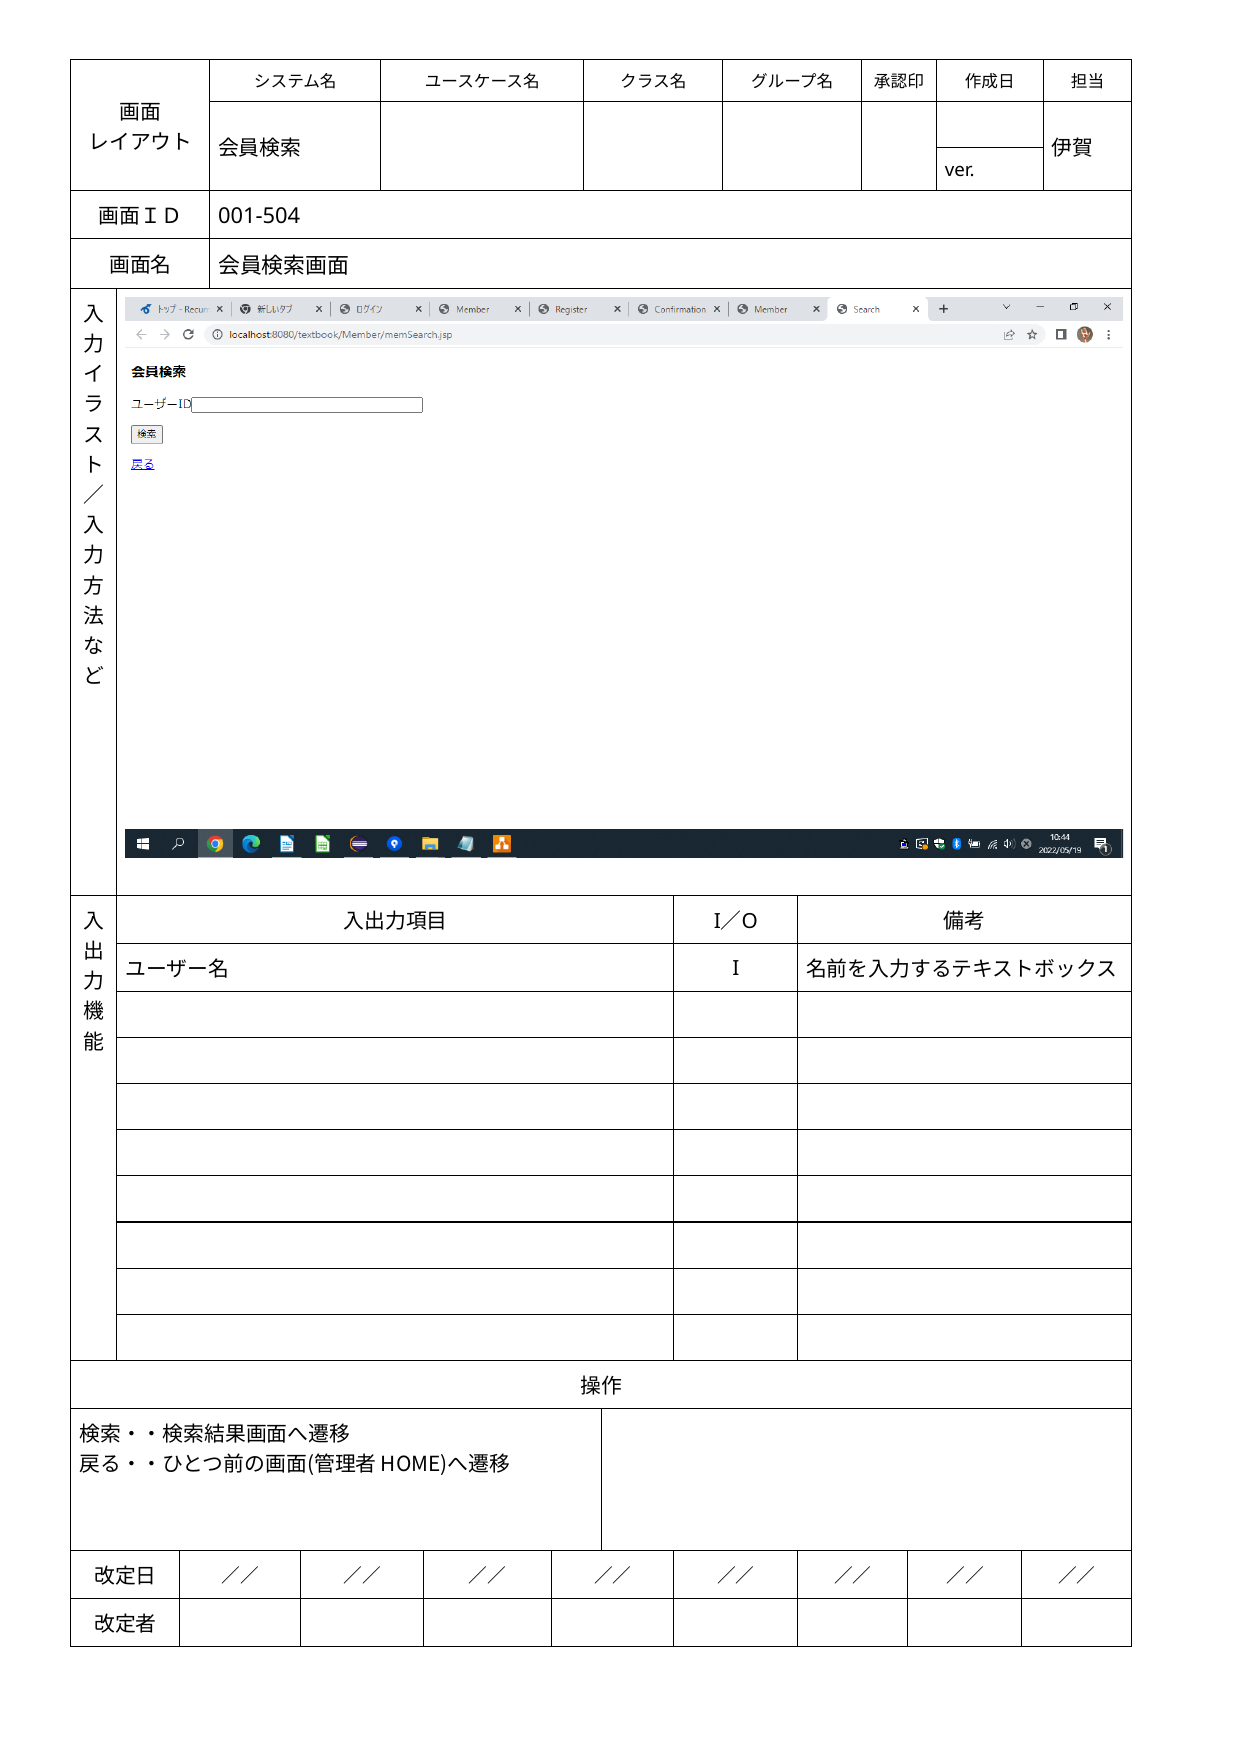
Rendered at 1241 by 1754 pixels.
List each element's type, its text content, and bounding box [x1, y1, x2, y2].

table_cell [674, 1084, 797, 1129]
table_cell I／O [674, 896, 797, 943]
table_cell [674, 1315, 797, 1360]
table_header 担当 [1044, 60, 1131, 101]
table_cell 入出力機能 [71, 896, 116, 1360]
table_cell ユーザー名 [117, 944, 673, 991]
table_cell [117, 1315, 673, 1360]
table_cell 改定者 [71, 1599, 179, 1646]
table_cell [674, 1269, 797, 1314]
table_cell [552, 1599, 673, 1646]
table_cell [117, 1269, 673, 1314]
table_header 作成日 [937, 60, 1043, 101]
table_cell [723, 102, 861, 190]
table_cell [180, 1599, 300, 1646]
table_cell [798, 1176, 1131, 1221]
table_cell [301, 1599, 423, 1646]
table_cell [674, 1176, 797, 1221]
table_cell ver. [937, 148, 1043, 190]
table_cell [862, 102, 936, 190]
table_cell [798, 1223, 1131, 1268]
table_cell [117, 1176, 673, 1221]
table_cell [798, 1269, 1131, 1314]
table_cell [798, 1599, 907, 1646]
table_cell [674, 992, 797, 1037]
table_cell [117, 289, 1131, 895]
table_cell [798, 1038, 1131, 1083]
table_cell [674, 1130, 797, 1175]
table_cell [798, 1315, 1131, 1360]
table_cell 会員検索 [210, 102, 380, 190]
table_cell ／／ [552, 1551, 673, 1598]
table_cell ／／ [1022, 1551, 1131, 1598]
picture [125, 297, 1124, 858]
table_cell [798, 1084, 1131, 1129]
table_header システム名 [210, 60, 380, 101]
table_cell ／／ [798, 1551, 907, 1598]
table_header グループ名 [723, 60, 861, 101]
table_cell ／／ [424, 1551, 551, 1598]
table_cell ／／ [301, 1551, 423, 1598]
table_cell I [674, 944, 797, 991]
table_cell 画面名 [71, 239, 209, 288]
table_cell [117, 1130, 673, 1175]
table_cell [117, 1084, 673, 1129]
table_header ユースケース名 [381, 60, 583, 101]
table_cell [117, 992, 673, 1037]
table_header クラス名 [584, 60, 722, 101]
table_cell 会員検索画面 [210, 239, 1131, 288]
table_cell [584, 102, 722, 190]
table_cell 名前を入力するテキストボックス [798, 944, 1131, 991]
table_cell [937, 102, 1043, 147]
table_cell 画面ＩＤ [71, 191, 209, 238]
table_cell 備考 [798, 896, 1131, 943]
table_cell ／／ [674, 1551, 797, 1598]
table_cell 001-504 [210, 191, 1131, 238]
table_cell 検索・・検索結果画面へ遷移 戻る・・ひとつ前の画面(管理者HOME)へ遷移 [71, 1409, 601, 1550]
table_cell [117, 1223, 673, 1268]
table_cell [117, 1038, 673, 1083]
table_cell [798, 1130, 1131, 1175]
table_cell ／／ [180, 1551, 300, 1598]
table_cell [674, 1223, 797, 1268]
table_header 承認印 [862, 60, 936, 101]
table_cell [424, 1599, 551, 1646]
table_cell [674, 1599, 797, 1646]
table_cell [381, 102, 583, 190]
table_cell 入力イラスト／入力方法など [71, 289, 116, 895]
table_cell ／／ [908, 1551, 1021, 1598]
table_cell [674, 1038, 797, 1083]
table_cell 入出力項目 [117, 896, 673, 943]
table_cell [602, 1409, 1131, 1550]
table_cell [798, 992, 1131, 1037]
table_cell 操作 [71, 1361, 1131, 1408]
table_cell 伊賀 [1044, 102, 1131, 190]
table_cell [908, 1599, 1021, 1646]
table_cell [1022, 1599, 1131, 1646]
table_cell 改定日 [71, 1551, 179, 1598]
table_header 画面 レイアウト [71, 60, 209, 190]
